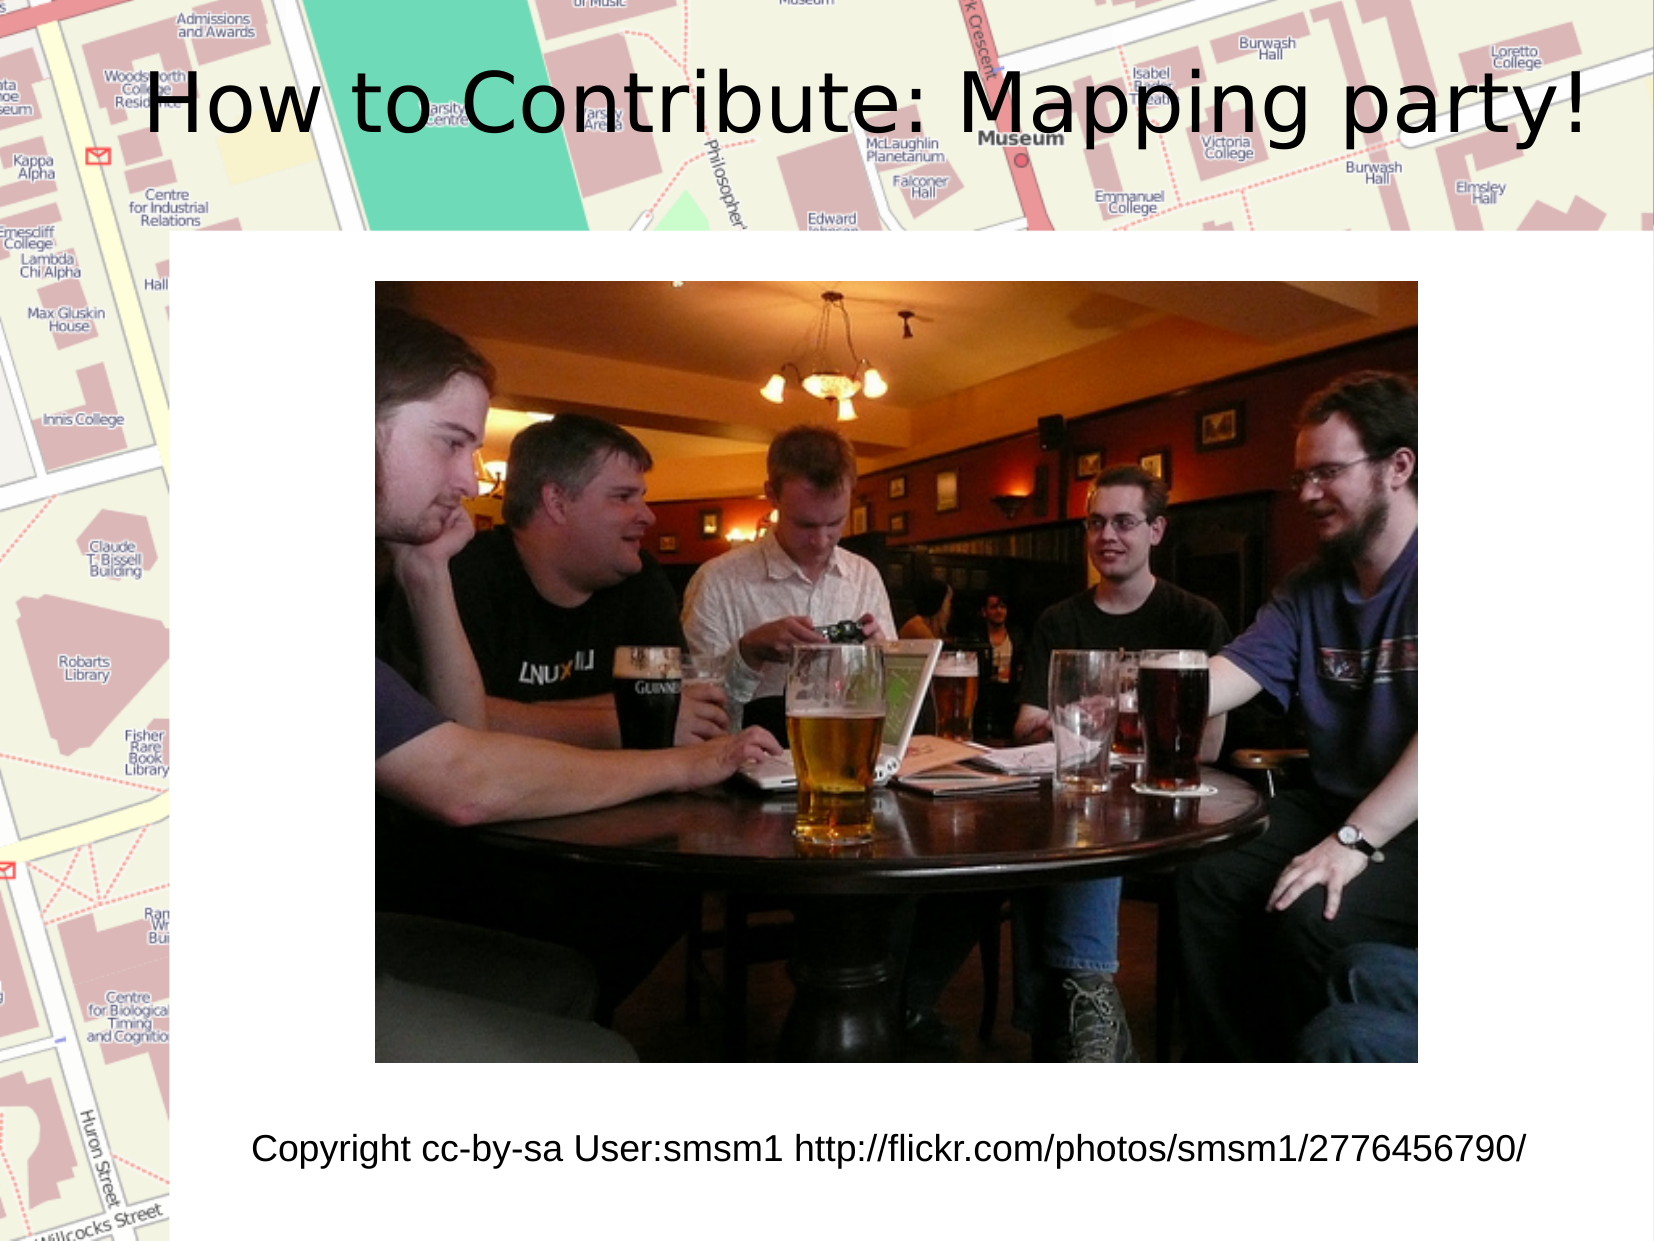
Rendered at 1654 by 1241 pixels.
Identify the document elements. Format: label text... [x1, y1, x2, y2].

picture [0, 0, 1654, 1241]
title How to Contribute: Mapping party! [124, 0, 1613, 208]
text_box Copyright cc-by-sa User:smsm1 http://flickr.com/photos/smsm1/2776456790/ [236, 1119, 1548, 1191]
